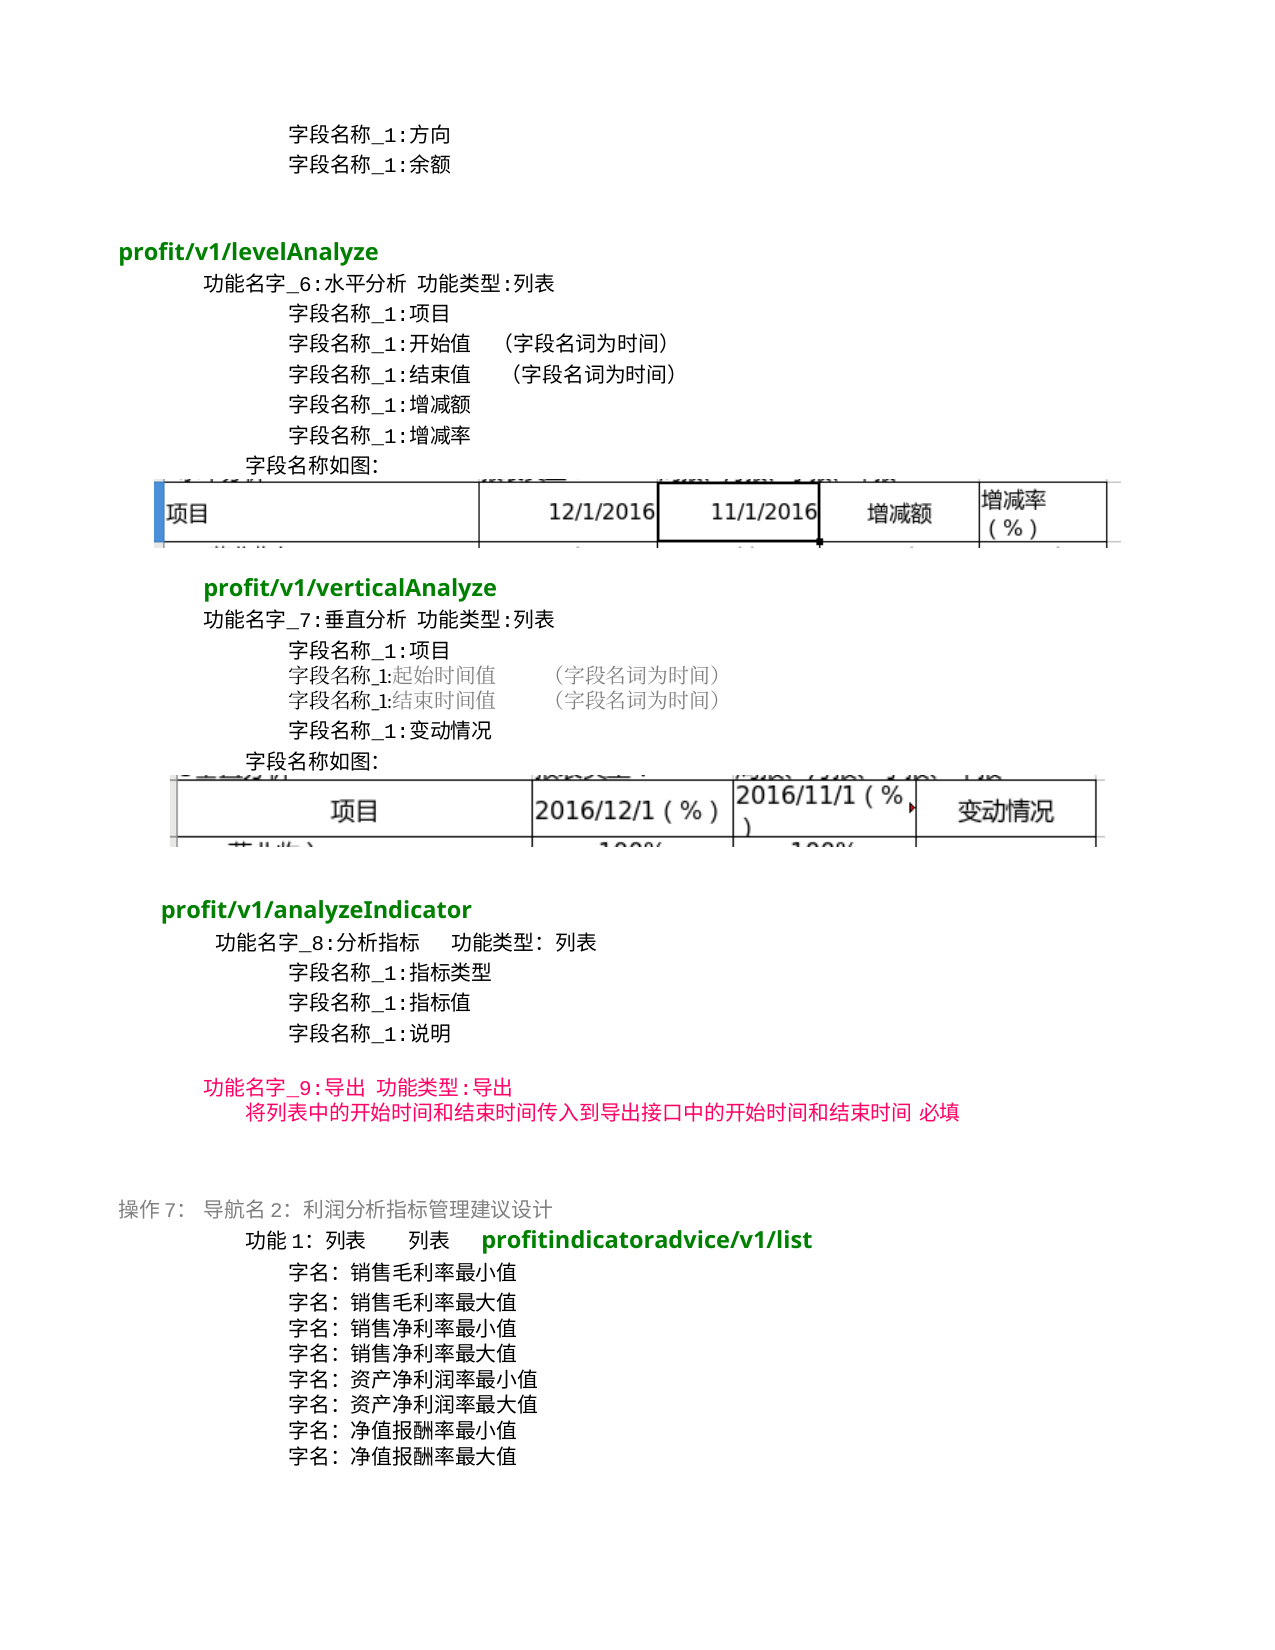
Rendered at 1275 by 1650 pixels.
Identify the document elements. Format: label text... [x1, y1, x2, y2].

text 字段名称_1:结束时间值 （字段名词为时间） [118, 689, 1157, 714]
text 字段名称_1:说明 [118, 1017, 1157, 1047]
text 字段名称_1:方向 [118, 118, 1157, 148]
text 功能1：列表 列表 profitindicatoradvice/v1/list [118, 1224, 1157, 1256]
text profit/v1/verticalAnalyze [118, 572, 1157, 604]
text profit/v1/analyzeIndicator [118, 894, 1157, 926]
text 字名：销售净利率最小值 [118, 1317, 1157, 1342]
text 字段名称_1:项目 [118, 634, 1157, 664]
text 字段名称如图： [118, 449, 1157, 480]
text 字名：销售净利率最大值 [118, 1342, 1157, 1368]
text 操作7： 导航名2：利润分析指标管理建议设计 [118, 1198, 1157, 1224]
text 字段名称_1:指标值 [118, 987, 1157, 1017]
text 字名：资产净利润率最小值 [118, 1368, 1157, 1393]
text 功能名字_9:导出 功能类型:导出 [118, 1071, 1157, 1101]
text 字名：净值报酬率最大值 [118, 1445, 1157, 1470]
text 功能名字_6:水平分析 功能类型:列表 [118, 267, 1157, 297]
text 字名：资产净利润率最大值 [118, 1393, 1157, 1419]
text 字段名称_1:结束值 （字段名词为时间） [118, 358, 1157, 388]
picture [154, 479, 1121, 548]
text 字名：销售毛利率最大值 [118, 1286, 1157, 1317]
text profit/v1/levelAnalyze [118, 235, 1157, 267]
text 字段名称_1:起始时间值 （字段名词为时间） [118, 664, 1157, 689]
text 将列表中的开始时间和结束时间传入到导出接口中的开始时间和结束时间 必填 [118, 1101, 1157, 1127]
text 字段名称_1:增减率 [118, 419, 1157, 449]
text 字名：销售毛利率最小值 [118, 1256, 1157, 1286]
text 字段名称_1:开始值 （字段名词为时间） [118, 328, 1157, 358]
text 字段名称_1:指标类型 [118, 956, 1157, 987]
text 字段名称_1:余额 [118, 148, 1157, 179]
picture [169, 775, 1106, 847]
text 功能名字_7:垂直分析 功能类型:列表 [118, 604, 1157, 634]
text 功能名字_8:分析指标 功能类型：列表 [118, 926, 1157, 956]
text 字段名称_1:变动情况 [118, 714, 1157, 745]
text 字名：净值报酬率最小值 [118, 1419, 1157, 1445]
text 字段名称如图： [118, 745, 1157, 775]
text 字段名称_1:增减额 [118, 388, 1157, 419]
text 字段名称_1:项目 [118, 297, 1157, 328]
